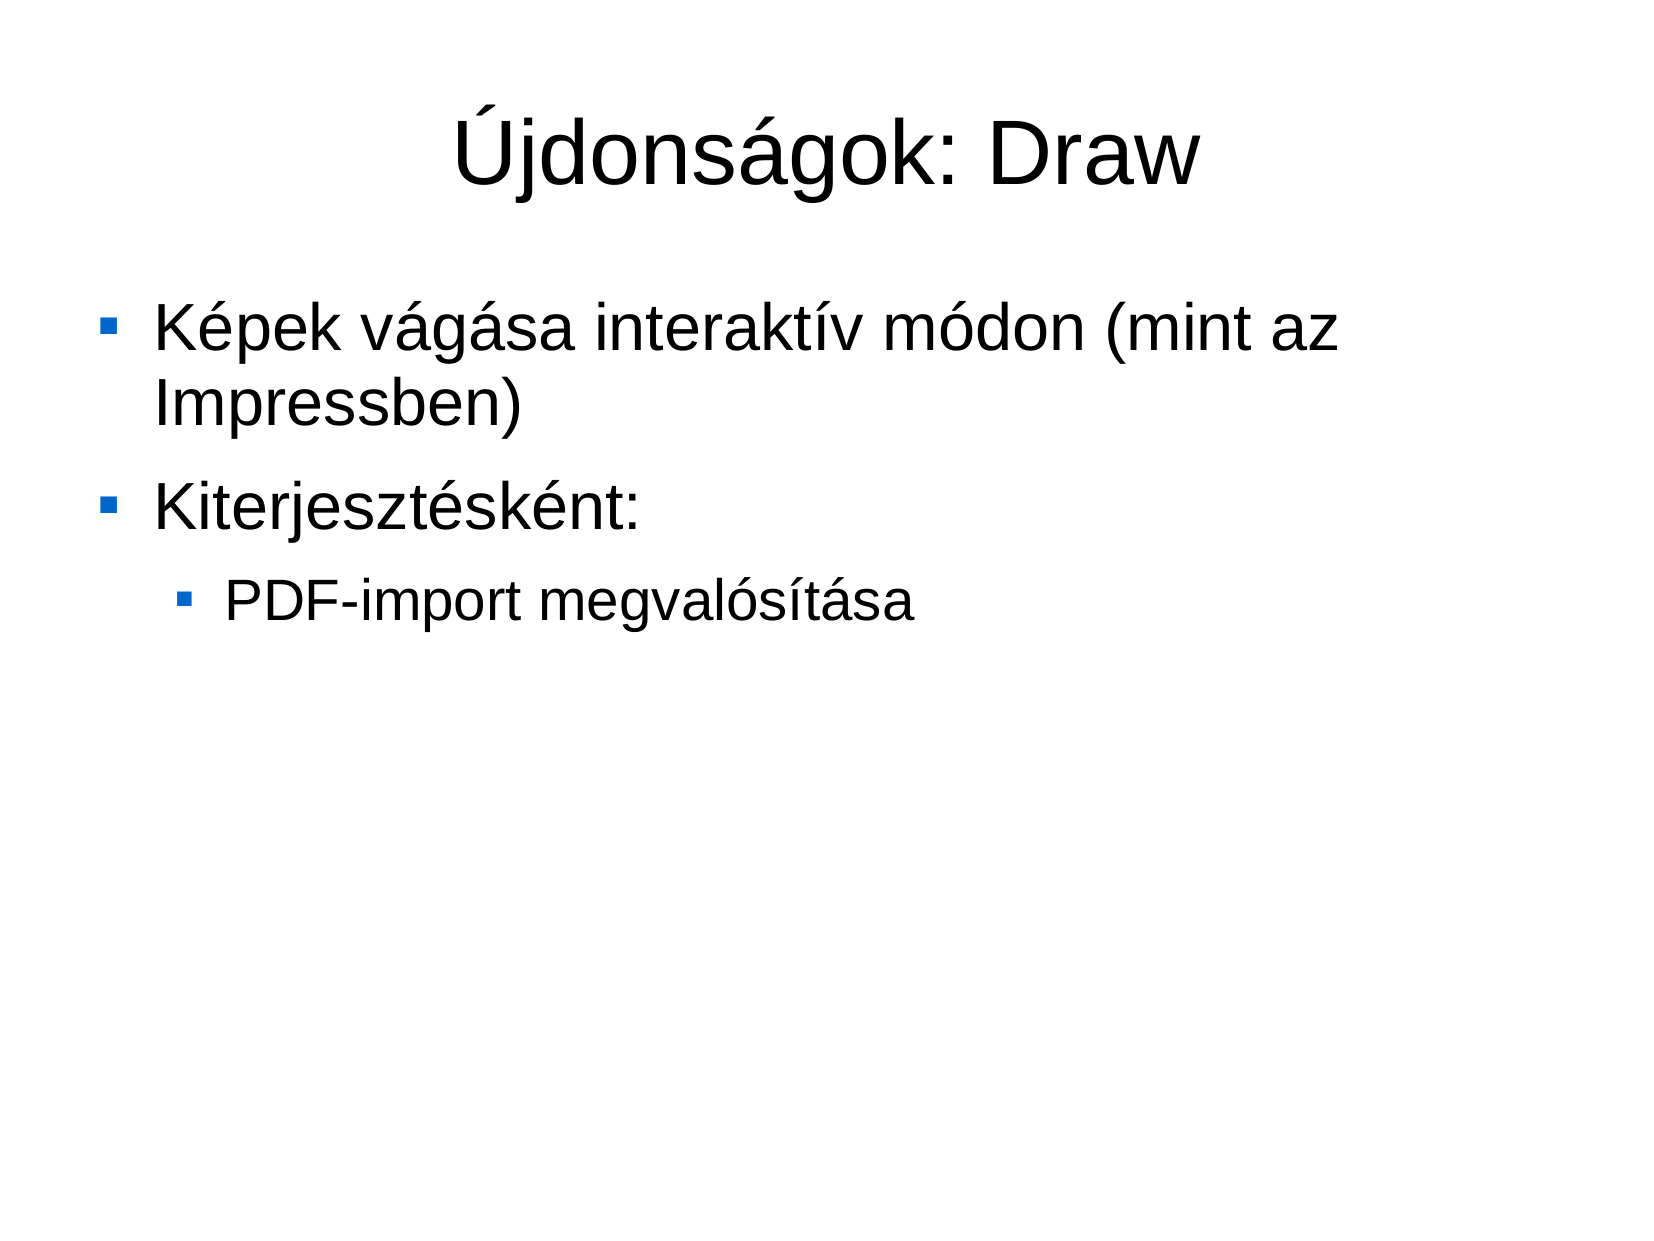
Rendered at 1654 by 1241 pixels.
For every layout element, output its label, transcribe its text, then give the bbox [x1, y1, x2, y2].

list Képek vágása interaktív módon (mint az Impressben) Kiterjesztésként: PDF-import megvalósítása [82, 290, 1571, 1109]
title Újdonságok: Draw [82, 49, 1571, 257]
